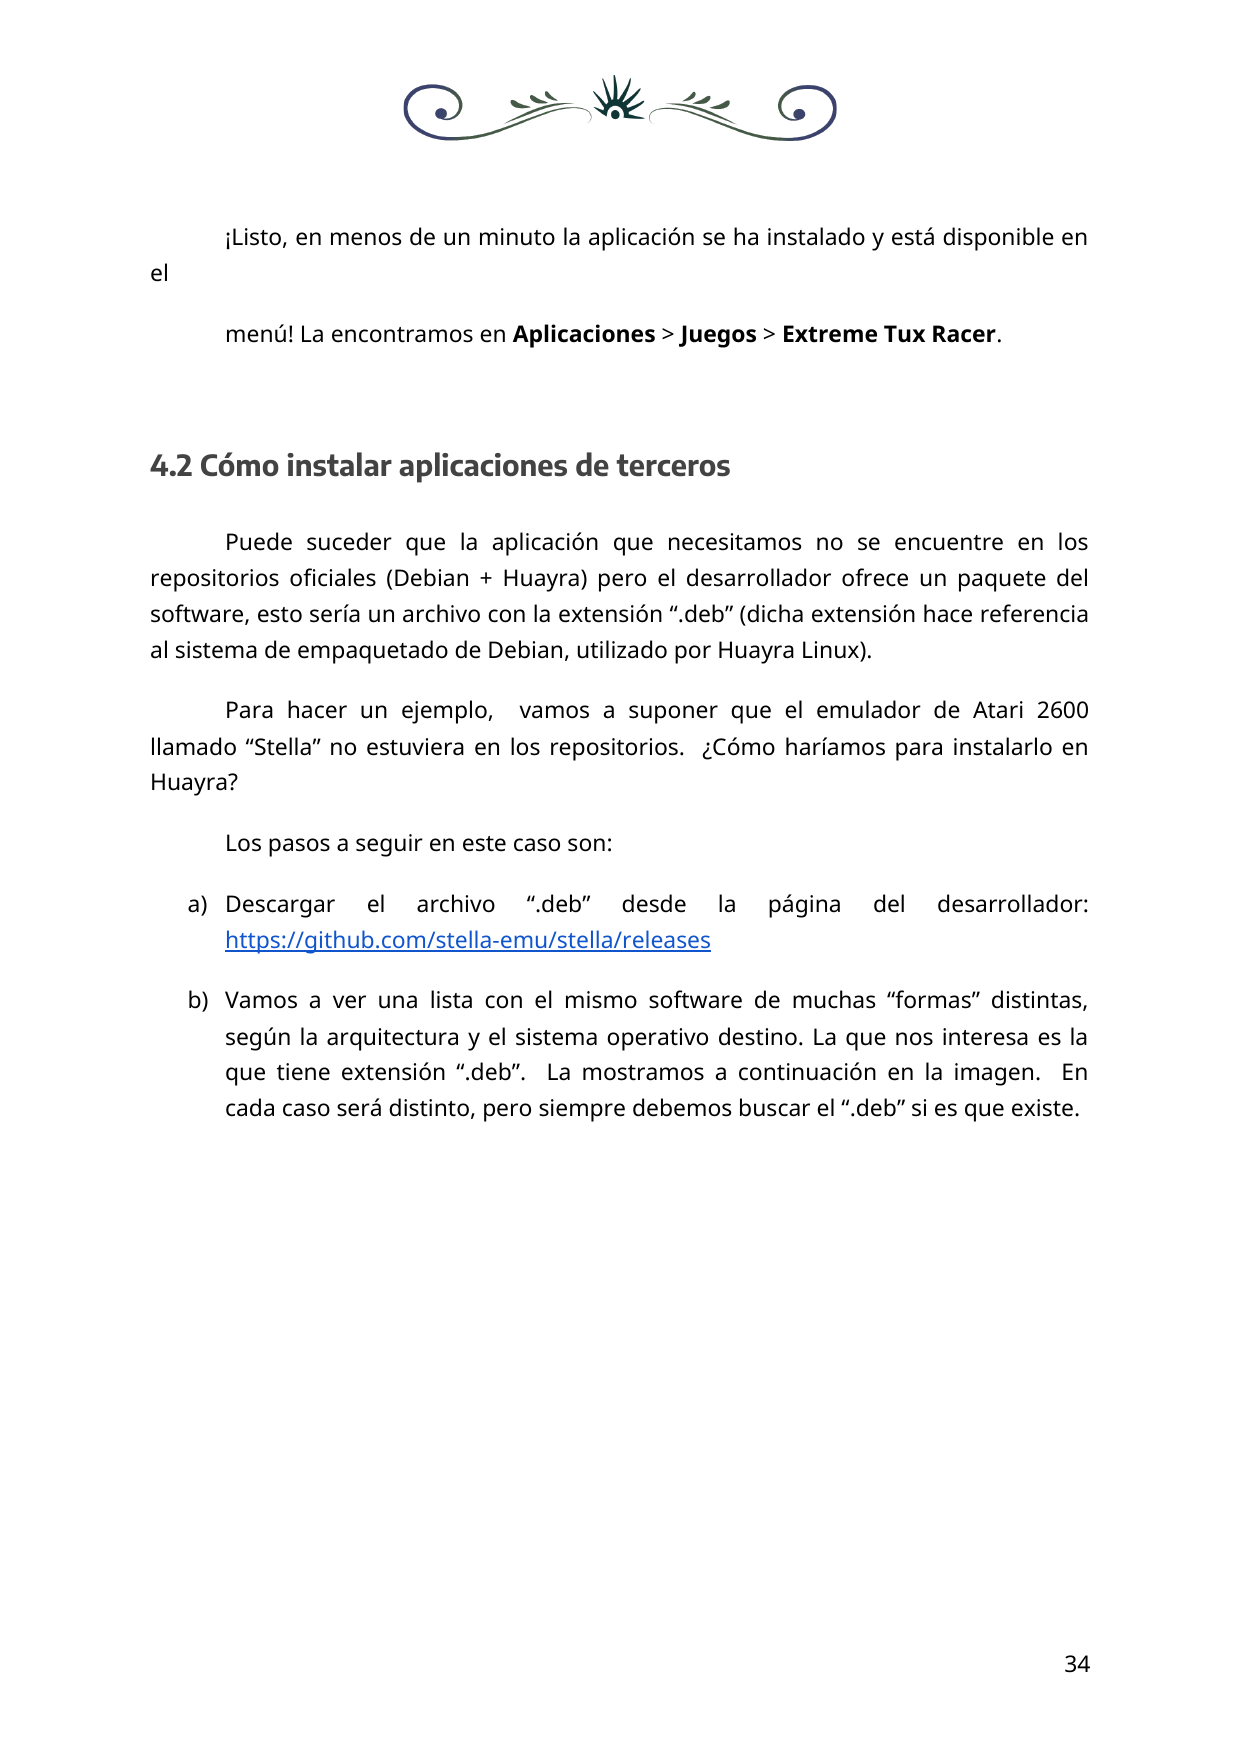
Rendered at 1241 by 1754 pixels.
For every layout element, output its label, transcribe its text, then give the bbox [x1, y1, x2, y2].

text menú! La encontramos en Aplicaciones > Juegos > Extreme Tux Racer. [150, 318, 1090, 349]
text Para hacer un ejemplo, vamos a suponer que el emulador de Atari 2600 llamado “Stella” no estuviera en los repositorios. ¿Cómo haríamos para instalarlo en Huayra? [150, 694, 1090, 798]
picture [403, 75, 837, 141]
subtitle 4.2 Cómo instalar aplicaciones de terceros [150, 446, 1090, 483]
text ¡Listo, en menos de un minuto la aplicación se ha instalado y está disponible en el [150, 221, 1090, 288]
text Los pasos a seguir en este caso son: [150, 827, 1090, 858]
list Vamos a ver una lista con el mismo software de muchas “formas” distintas, según la arquitectura y el sistema operativo destino. La que nos interesa es la que tiene extensión “.deb”. La mostramos a continuación en la imagen. En cada caso será distinto, pero siempre debemos buscar el “.deb” si es que existe. [187, 984, 1090, 1123]
list Descargar el archivo “.deb” desde la página del desarrollador: https://github.com/stella-emu/stella/releases [187, 888, 1090, 955]
text Puede suceder que la aplicación que necesitamos no se encuentre en los repositorios oficiales (Debian + Huayra) pero el desarrollador ofrece un paquete del software, esto sería un archivo con la extensión “.deb” (dicha extensión hace referencia al sistema de empaquetado de Debian, utilizado por Huayra Linux). [150, 526, 1090, 665]
